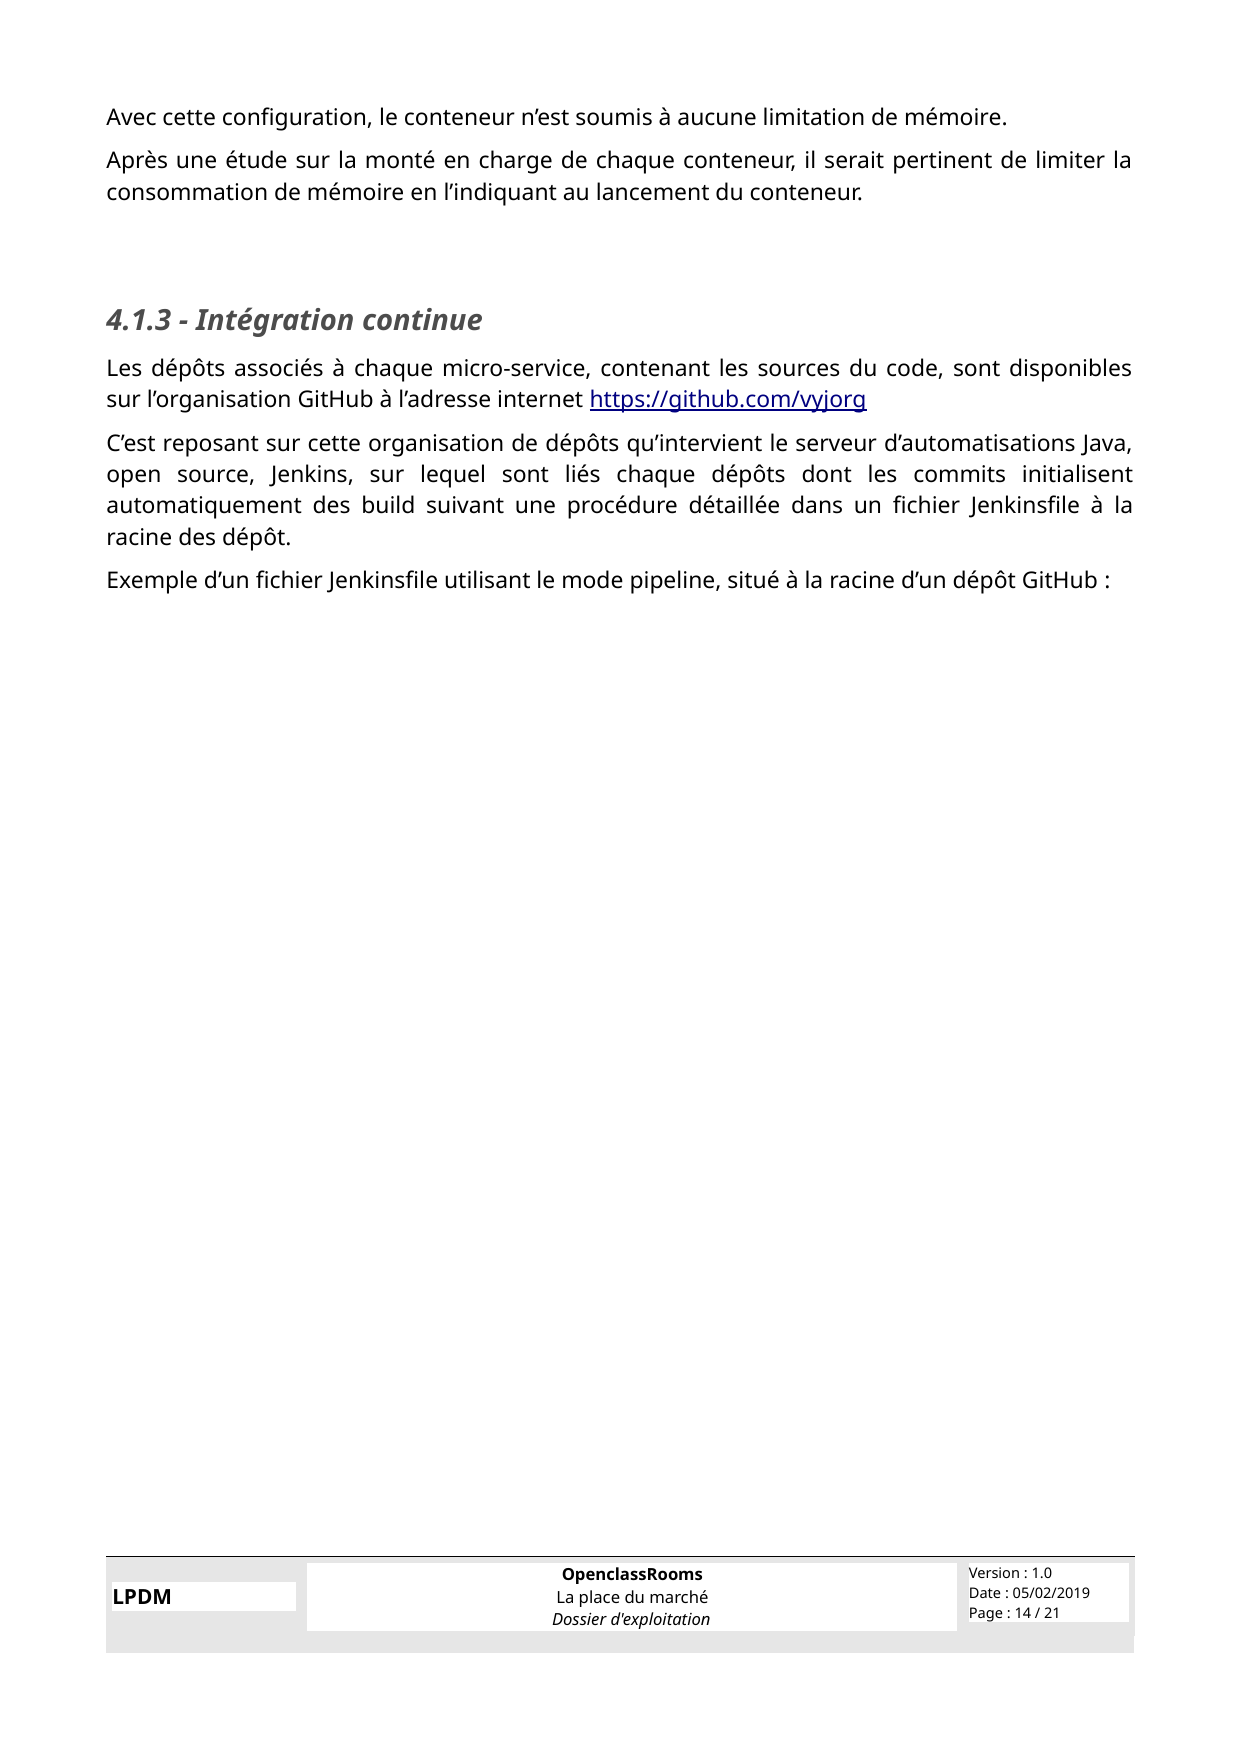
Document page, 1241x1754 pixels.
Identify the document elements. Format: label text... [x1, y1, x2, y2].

text C’est reposant sur cette organisation de dépôts qu’intervient le serveur d’automatisations Java, open source, Jenkins, sur lequel sont liés chaque dépôts dont les commits initialisent automatiquement des build suivant une procédure détaillée dans un fichier Jenkinsfile à la racine des dépôt. [106, 427, 1134, 552]
text Après une étude sur la monté en charge de chaque conteneur, il serait pertinent de limiter la consommation de mémoire en l’indiquant au lancement du conteneur. [106, 144, 1134, 207]
text Les dépôts associés à chaque micro-service, contenant les sources du code, sont disponibles sur l’organisation GitHub à l’adresse internet https://github.com/vyjorg [106, 352, 1134, 414]
text Avec cette configuration, le conteneur n’est soumis à aucune limitation de mémoire. [106, 100, 1134, 132]
text Exemple d’un fichier Jenkinsfile utilisant le mode pipeline, situé à la racine d’un dépôt GitHub : [106, 564, 1134, 595]
subtitle Intégration continue [106, 299, 1134, 339]
